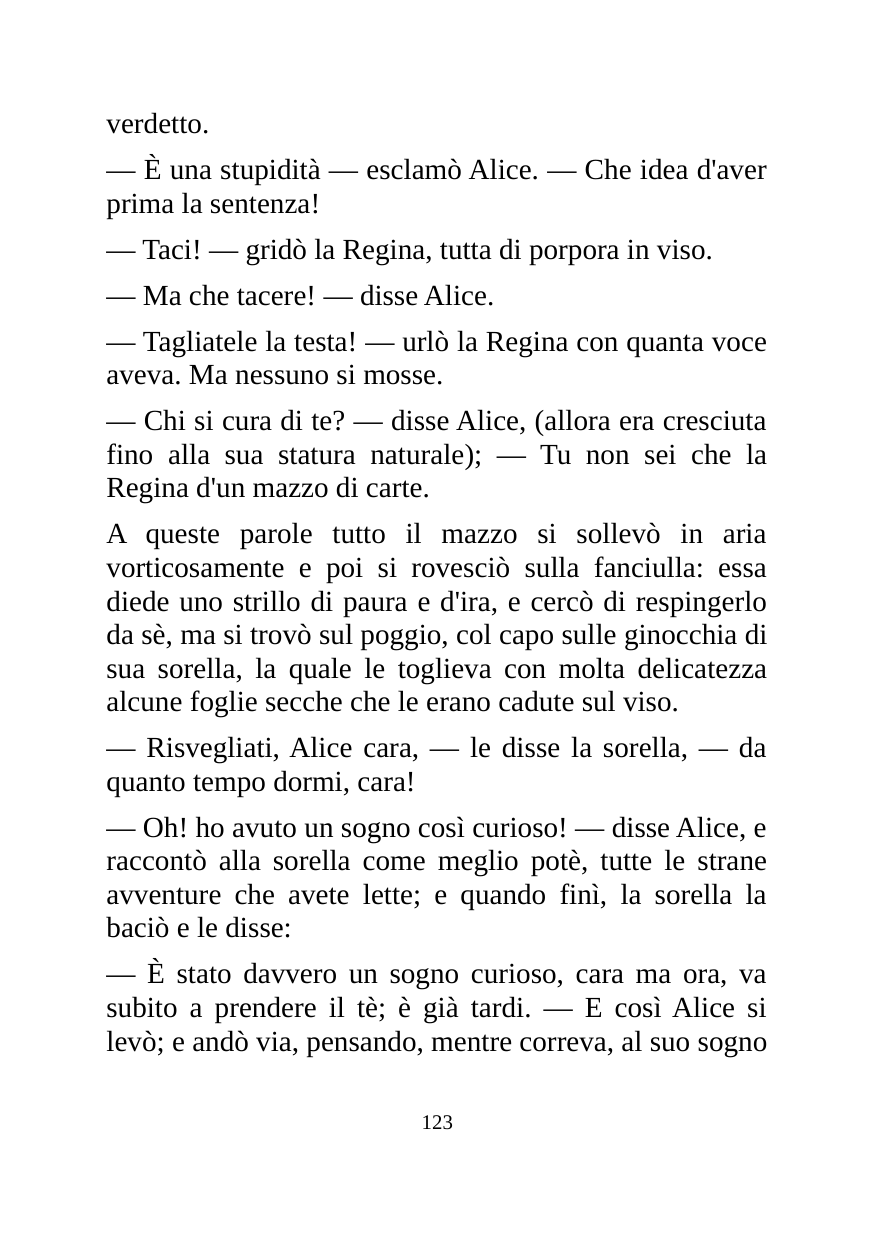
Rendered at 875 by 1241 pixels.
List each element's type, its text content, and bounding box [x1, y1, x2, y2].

text — È una stupidità — esclamò Alice. — Che idea d'aver prima la sentenza! [106, 152, 768, 219]
text — Taci! — gridò la Regina, tutta di porpora in viso. [106, 232, 768, 265]
text — Chi si cura di te? — disse Alice, (allora era cresciuta fino alla sua statura naturale); — Tu non sei che la Regina d'un mazzo di carte. [106, 403, 768, 504]
text verdetto. [106, 106, 768, 140]
text — Oh! ho avuto un sogno così curioso! — disse Alice, e raccontò alla sorella come meglio potè, tutte le strane avventure che avete lette; e quando finì, la sorella la baciò e le disse: [106, 810, 768, 944]
text — È stato davvero un sogno curioso, cara ma ora, va subito a prendere il tè; è già tardi. — E così Alice si levò; e andò via, pensando, mentre correva, al suo sogno [106, 957, 768, 1057]
text — Ma che tacere! — disse Alice. [106, 278, 768, 311]
text A queste parole tutto il mazzo si sollevò in aria vorticosamente e poi si rovesciò sulla fanciulla: essa diede uno strillo di paura e d'ira, e cercò di respingerlo da sè, ma si trovò sul poggio, col capo sulle ginocchia di sua sorella, la quale le toglieva con molta delicatezza alcune foglie secche che le erano cadute sul viso. [106, 517, 768, 718]
text — Risvegliati, Alice cara, — le disse la sorella, — da quanto tempo dormi, cara! [106, 730, 768, 797]
text — Tagliatele la testa! — urlò la Regina con quanta voce aveva. Ma nessuno si mosse. [106, 324, 768, 391]
